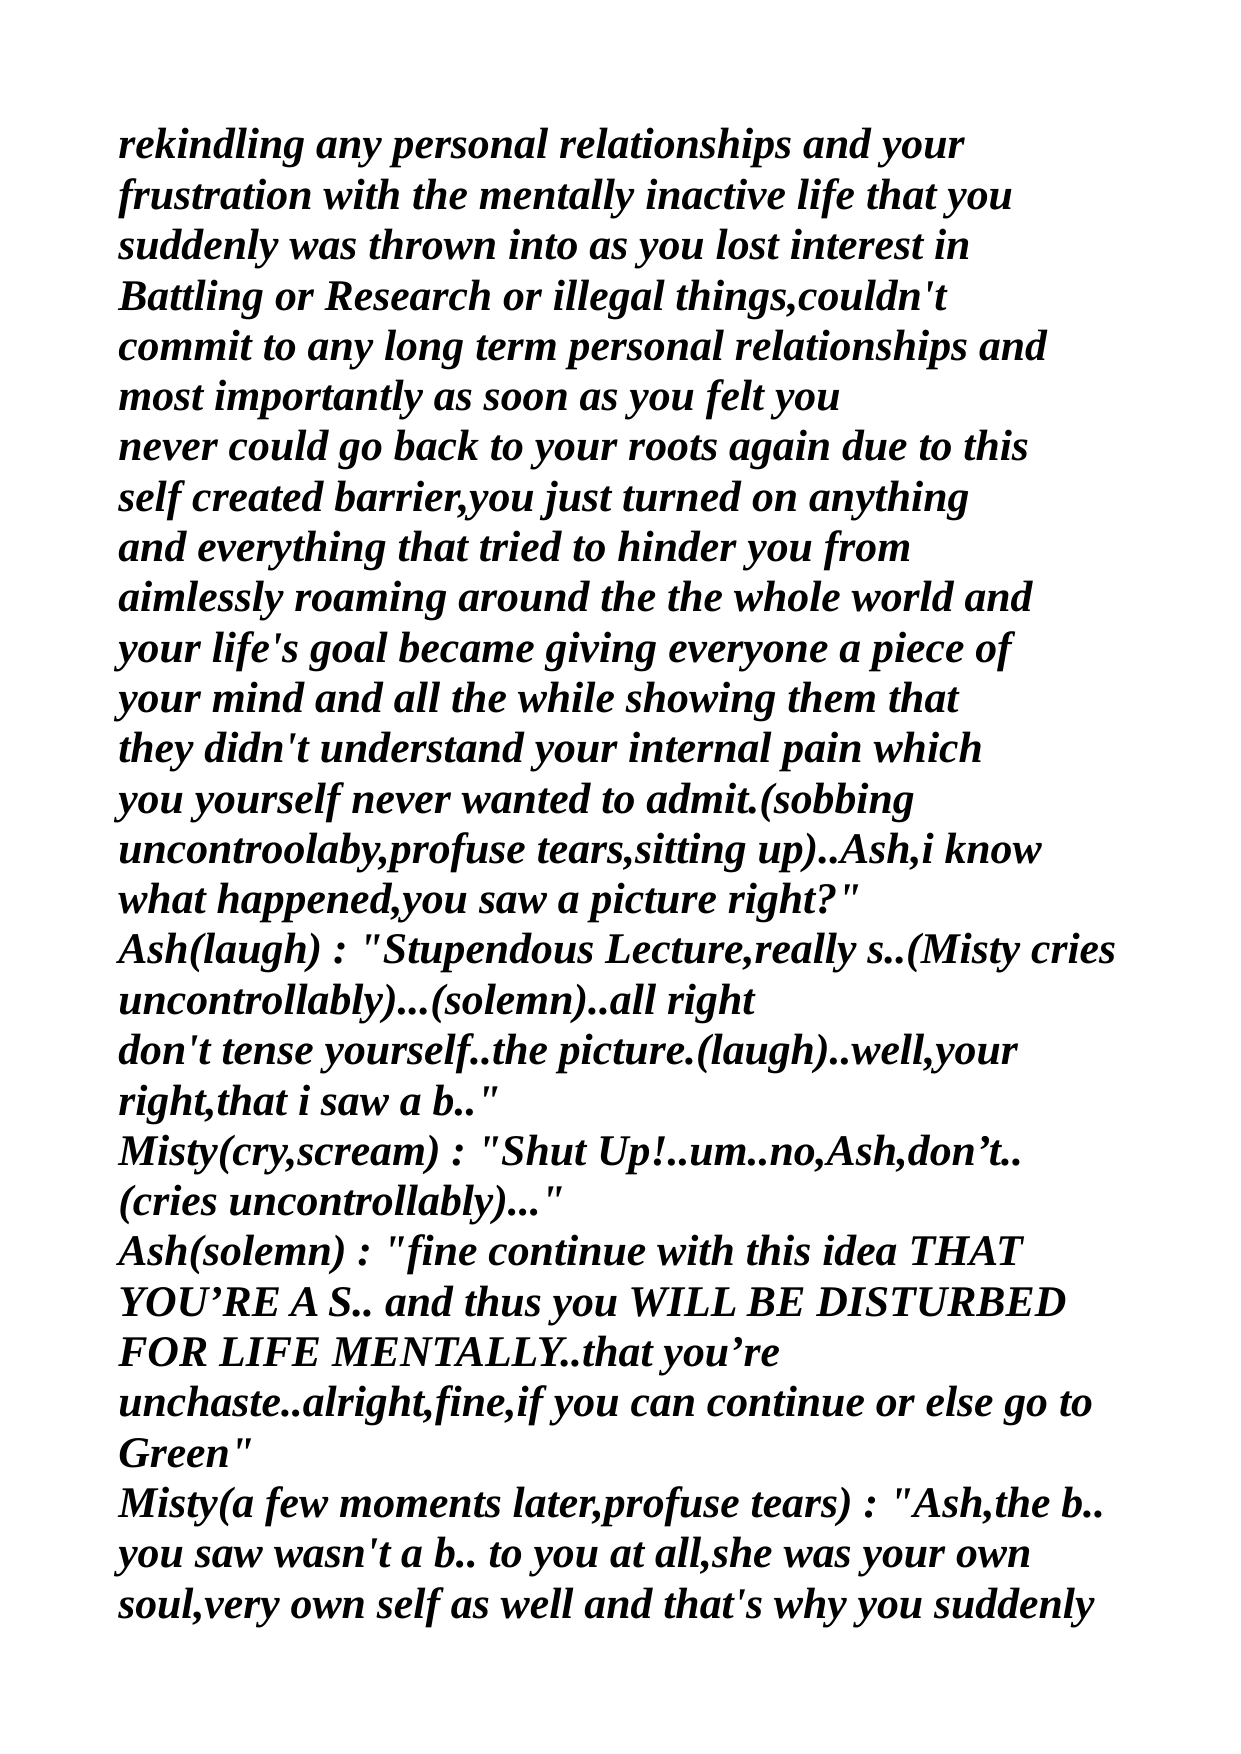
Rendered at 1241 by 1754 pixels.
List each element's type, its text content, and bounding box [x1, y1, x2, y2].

text suddenly was thrown into as you lost interest in [118, 219, 1122, 269]
text aimlessly roaming around the the whole world and [118, 571, 1122, 621]
text you yourself never wanted to admit.(sobbing uncontroolaby,profuse tears,sitting up)..Ash,i know [118, 772, 1122, 873]
text rekindling any personal relationships and your [118, 118, 1122, 168]
text your life's goal became giving everyone a piece of [118, 621, 1122, 672]
text Battling or Research or illegal things,couldn't [118, 269, 1122, 319]
text Misty(a few moments later,profuse tears) : "Ash,the b.. you saw wasn't a b.. to you at all,she was your own soul,very own self as well and that's why you suddenly [118, 1477, 1122, 1627]
text Ash(solemn) : "fine continue with this idea THAT YOU’RE A S.. and thus you WILL BE DISTURBED FOR LIFE MENTALLY..that you’re unchaste..alright,fine,if you can continue or else go to Green" [118, 1225, 1122, 1477]
text what happened,you saw a picture right?" [118, 873, 1122, 923]
text Ash(laugh) : "Stupendous Lecture,really s..(Misty cries uncontrollably)...(solemn)..all right [118, 923, 1122, 1024]
text Misty(cry,scream) : "Shut Up!..um..no,Ash,don’t..(cries uncontrollably)..." [118, 1124, 1122, 1225]
text never could go back to your roots again due to this [118, 420, 1122, 470]
text commit to any long term personal relationships and most importantly as soon as you felt you [118, 319, 1122, 420]
text they didn't understand your internal pain which [118, 722, 1122, 772]
text and everything that tried to hinder you from [118, 521, 1122, 571]
text your mind and all the while showing them that [118, 672, 1122, 722]
text self created barrier,you just turned on anything [118, 470, 1122, 521]
text right,that i saw a b.." [118, 1074, 1122, 1124]
text frustration with the mentally inactive life that you [118, 168, 1122, 219]
text don't tense yourself..the picture.(laugh)..well,your [118, 1024, 1122, 1074]
